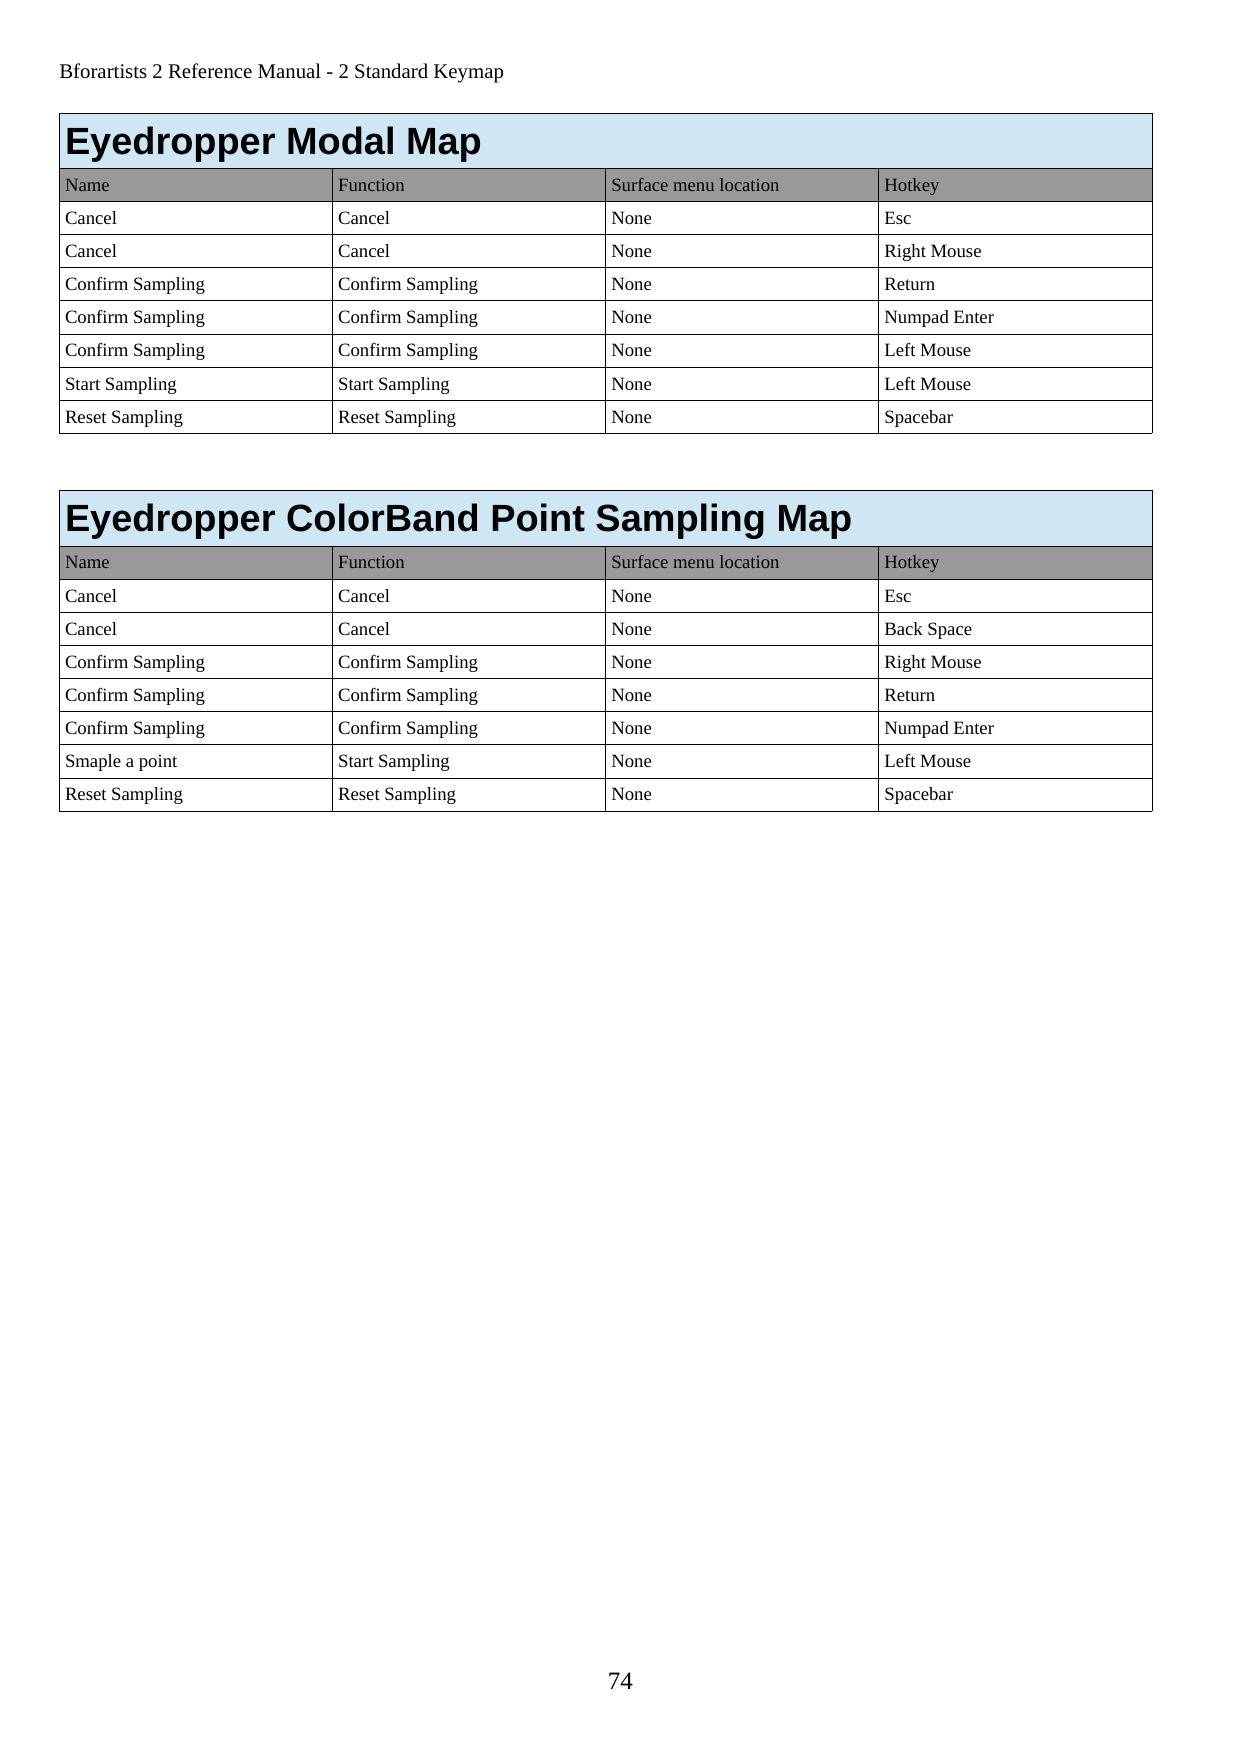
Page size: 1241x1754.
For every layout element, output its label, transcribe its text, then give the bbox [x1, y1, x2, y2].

table_cell Reset Sampling [60, 779, 332, 811]
table_cell None [606, 580, 878, 612]
table_cell Right Mouse [879, 646, 1152, 678]
table_cell Hotkey [879, 547, 1152, 579]
table_cell Cancel [60, 202, 332, 234]
table_cell Numpad Enter [879, 301, 1152, 333]
table_cell Cancel [60, 235, 332, 267]
table_cell Numpad Enter [879, 712, 1152, 744]
table_cell Confirm Sampling [333, 268, 605, 300]
table_cell Confirm Sampling [60, 712, 332, 744]
table_cell Spacebar [879, 401, 1152, 433]
table_cell Left Mouse [879, 335, 1152, 367]
table_cell Hotkey [879, 169, 1152, 201]
table_cell None [606, 301, 878, 333]
table_cell None [606, 779, 878, 811]
table_cell None [606, 745, 878, 777]
table_cell None [606, 335, 878, 367]
table_cell None [606, 202, 878, 234]
table_cell Left Mouse [879, 745, 1152, 777]
table_cell Name [60, 547, 332, 579]
table_cell None [606, 368, 878, 400]
table_cell Start Sampling [333, 368, 605, 400]
table_cell Reset Sampling [60, 401, 332, 433]
table_cell Right Mouse [879, 235, 1152, 267]
table_cell Reset Sampling [333, 779, 605, 811]
table_cell Left Mouse [879, 368, 1152, 400]
table_cell None [606, 712, 878, 744]
table_cell None [606, 646, 878, 678]
table_cell Cancel [60, 580, 332, 612]
table_cell None [606, 613, 878, 645]
table_cell None [606, 235, 878, 267]
table_cell Surface menu location [606, 547, 878, 579]
table_cell Confirm Sampling [333, 335, 605, 367]
table_cell Confirm Sampling [60, 679, 332, 711]
table_cell None [606, 679, 878, 711]
table_cell Confirm Sampling [333, 679, 605, 711]
table_cell Cancel [333, 202, 605, 234]
table_cell Cancel [60, 613, 332, 645]
table_cell Name [60, 169, 332, 201]
table_cell Confirm Sampling [333, 301, 605, 333]
table_header Eyedropper Modal Map [60, 114, 1152, 168]
table_cell Confirm Sampling [60, 335, 332, 367]
table_cell Cancel [333, 613, 605, 645]
table_cell Return [879, 679, 1152, 711]
table_cell Esc [879, 202, 1152, 234]
table_cell Confirm Sampling [333, 712, 605, 744]
table_cell None [606, 268, 878, 300]
table_header Eyedropper ColorBand Point Sampling Map [60, 491, 1152, 546]
table_cell Reset Sampling [333, 401, 605, 433]
table_cell Cancel [333, 580, 605, 612]
table_cell Surface menu location [606, 169, 878, 201]
table_cell Back Space [879, 613, 1152, 645]
table_cell Smaple a point [60, 745, 332, 777]
table_cell Start Sampling [333, 745, 605, 777]
table_cell Function [333, 547, 605, 579]
table_cell Confirm Sampling [333, 646, 605, 678]
table_cell Esc [879, 580, 1152, 612]
table_cell Spacebar [879, 779, 1152, 811]
table_cell Confirm Sampling [60, 301, 332, 333]
table_cell Start Sampling [60, 368, 332, 400]
table_cell Function [333, 169, 605, 201]
table_cell Confirm Sampling [60, 268, 332, 300]
table_cell Cancel [333, 235, 605, 267]
table_cell Confirm Sampling [60, 646, 332, 678]
table_cell None [606, 401, 878, 433]
table_cell Return [879, 268, 1152, 300]
